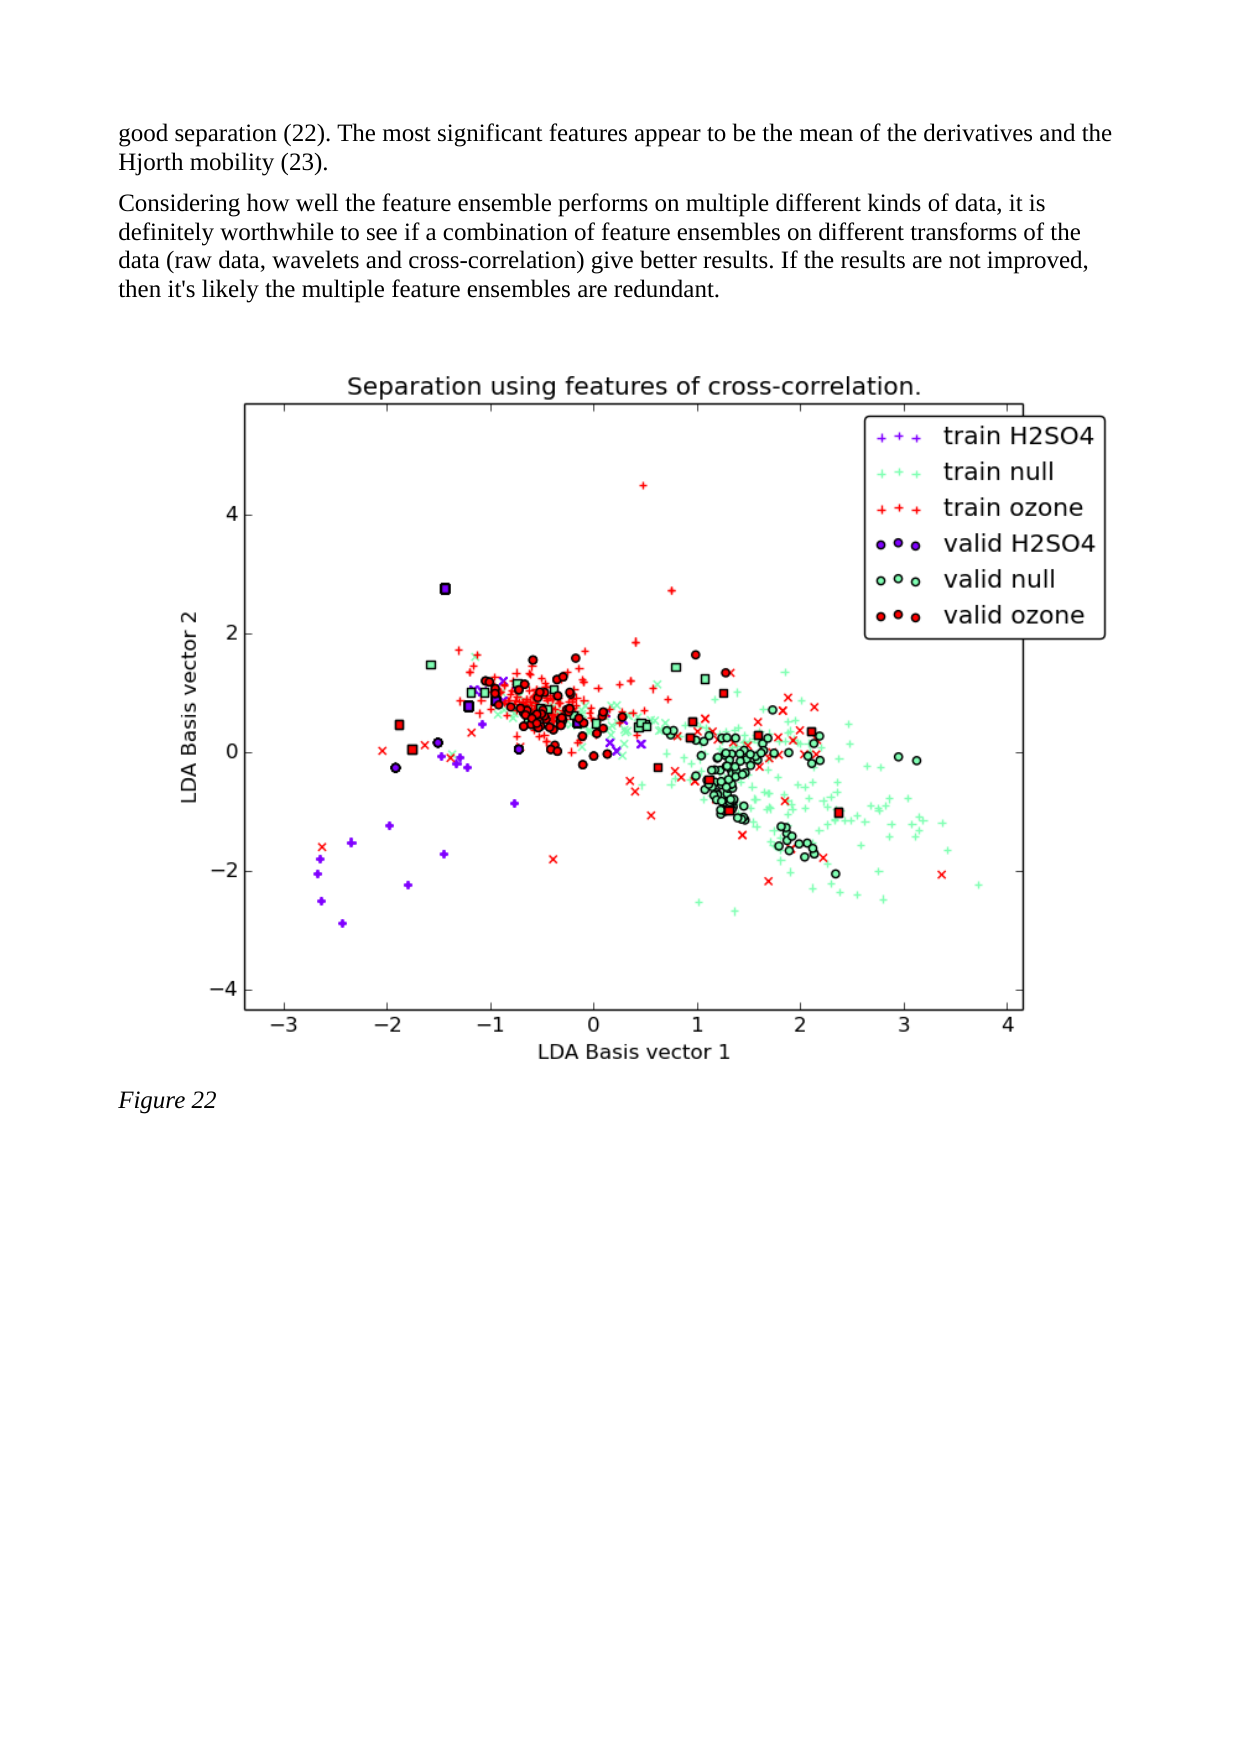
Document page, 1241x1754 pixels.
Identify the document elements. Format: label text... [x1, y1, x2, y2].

text Considering how well the feature ensemble performs on multiple different kinds of data, it is definitely worthwhile to see if a combination of feature ensembles on different transforms of the data (raw data, wavelets and cross-correlation) give better results. If the results are not improved, then it's likely the multiple feature ensembles are redundant. [118, 188, 1122, 303]
text good separation (22). The most significant features appear to be the mean of the derivatives and the Hjorth mobility (23). [118, 118, 1122, 176]
picture [118, 328, 1123, 1085]
text Figure 22 [118, 1085, 1122, 1113]
